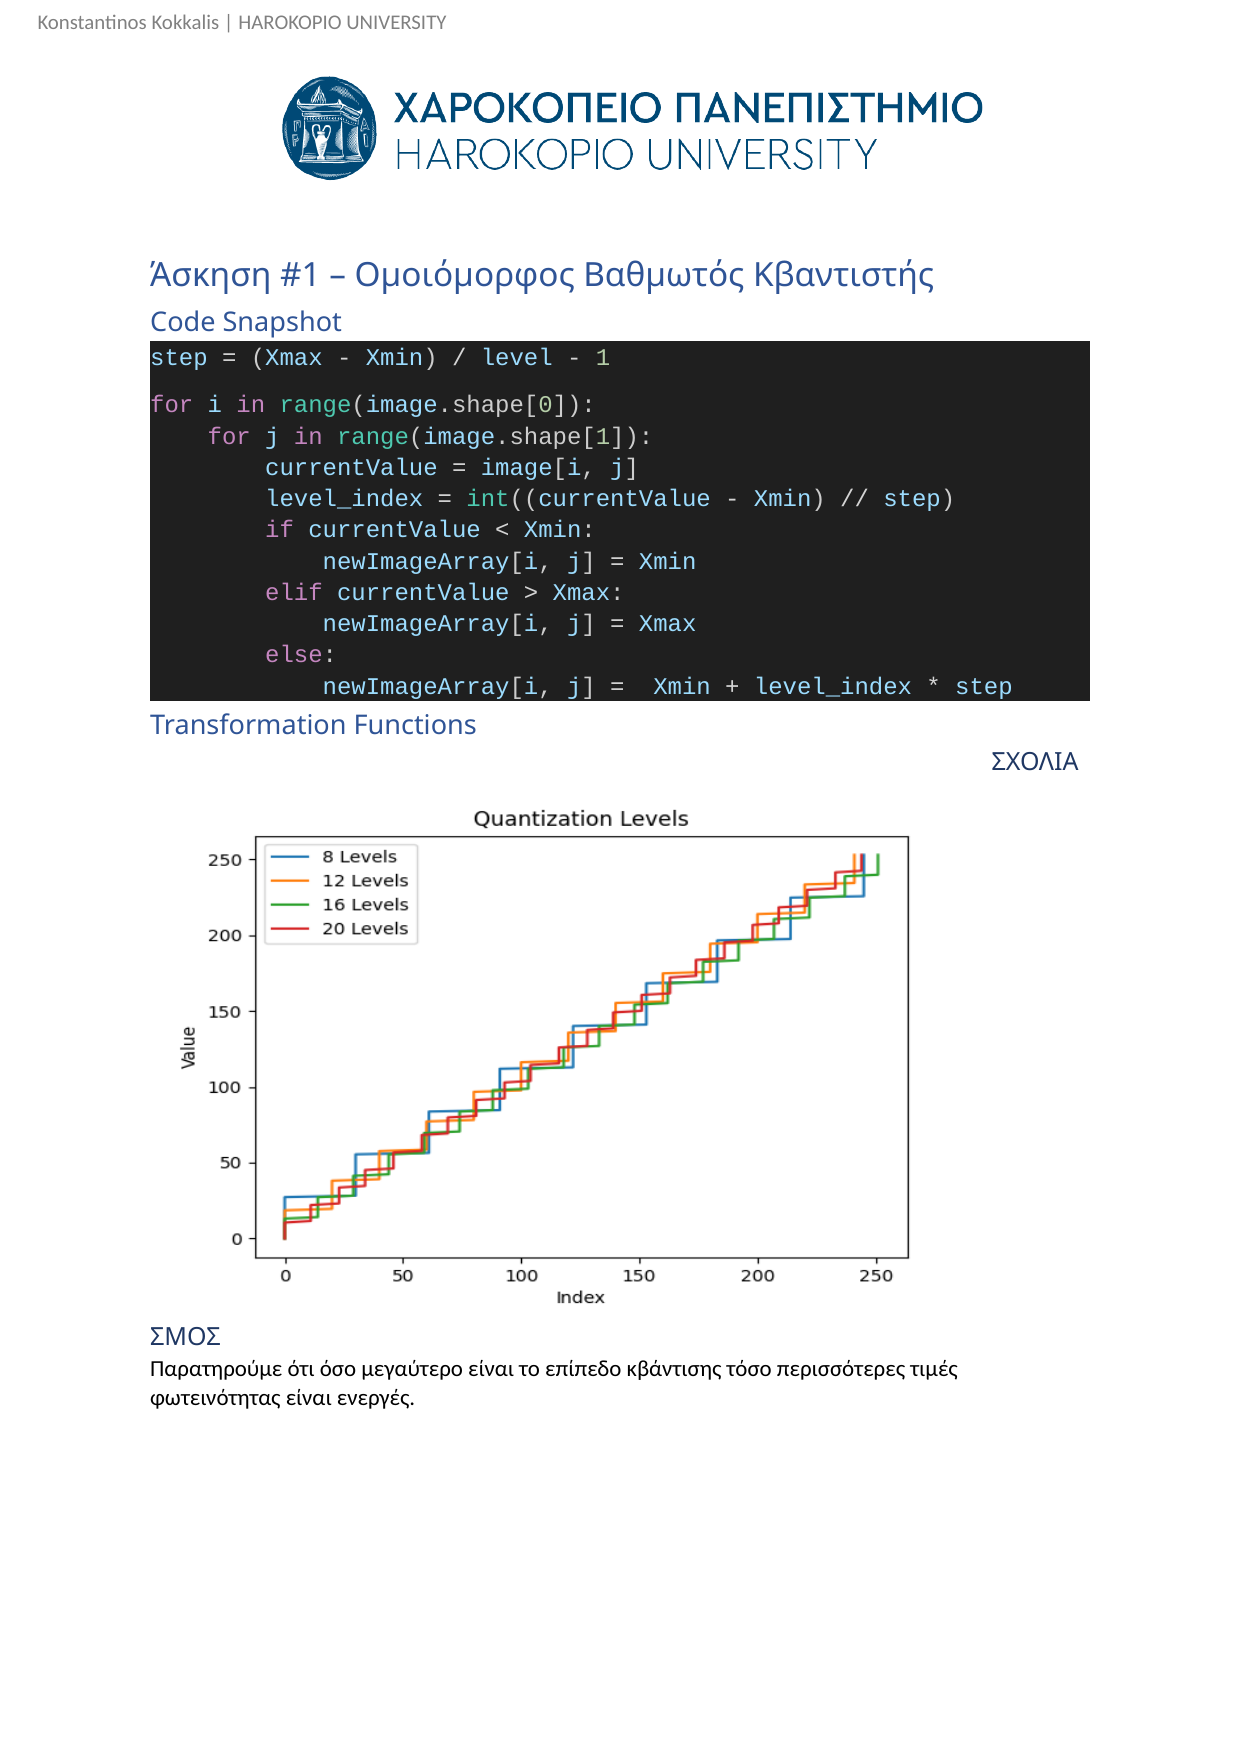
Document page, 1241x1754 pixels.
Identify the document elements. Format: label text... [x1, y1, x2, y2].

text else: [150, 639, 1090, 670]
text currentValue = image[i, j] [150, 451, 1090, 483]
text newImageArray[i, j] = Xmin [150, 545, 1090, 576]
subtitle Transformation Functions [150, 706, 1090, 742]
text newImageArray[i, j] = Xmax [150, 608, 1090, 639]
text for i in range(image.shape[0]): [150, 389, 1090, 420]
text newImageArray[i, j] = Xmin + level_index * step [150, 670, 1090, 701]
text for j in range(image.shape[1]): [150, 420, 1090, 451]
subtitle Code Snapshot [150, 303, 1090, 339]
subtitle Άσκηση #1 – Ομοιόμορφος Βαθμωτός Κβαντιστής [150, 150, 1090, 297]
text ΣΧΟΛΙΑΣΜΟΣ Παρατηρούμε ότι όσο μεγαύτερο είναι το επίπεδο κβάντισης τόσο περισσότερες τιμές φωτεινότητας είναι ενεργές. [150, 744, 1090, 1411]
text elif currentValue > Xmax: [150, 576, 1090, 608]
text if currentValue < Xmin: [150, 514, 1090, 545]
text step = (Xmax - Xmin) / level - 1 [150, 341, 1090, 372]
text level_index = int((currentValue - Xmin) // step) [150, 483, 1090, 514]
